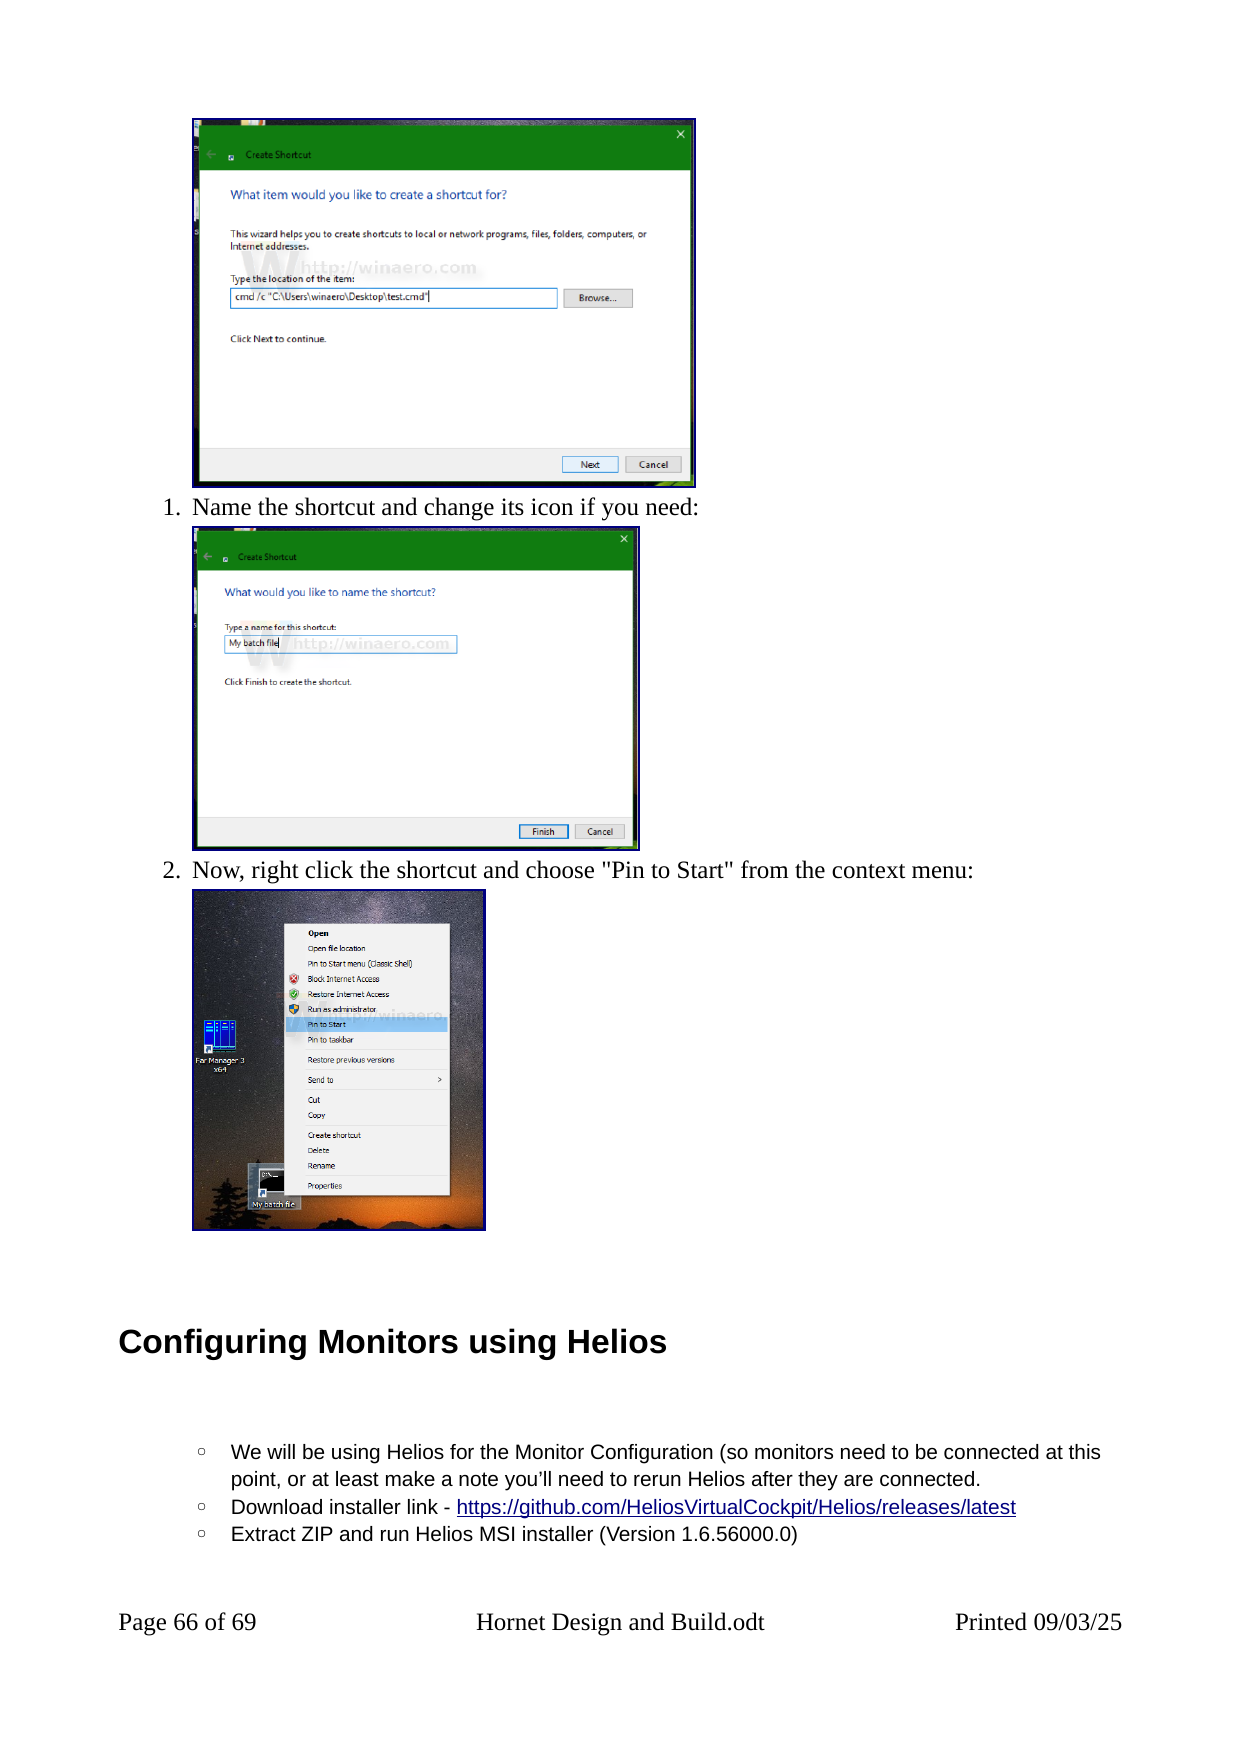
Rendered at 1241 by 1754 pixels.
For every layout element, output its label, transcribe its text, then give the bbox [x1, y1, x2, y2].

picture [194, 120, 694, 486]
list Now, right click the shortcut and choose "Pin to Start" from the context menu: [162, 856, 1122, 891]
list Name the shortcut and change its icon if you need: [162, 492, 1122, 528]
list Extract ZIP and run Helios MSI installer (Version 1.6.56000.0) [193, 1522, 1122, 1546]
list We will be using Helios for the Monitor Configuration (so monitors need to be connected at this point, or at least make a note you’ll need to rerun Helios after they are connected. [193, 1439, 1122, 1491]
picture [194, 891, 483, 1229]
subtitle Configuring Monitors using Helios [118, 1322, 1122, 1361]
list Download installer link - https://github.com/HeliosVirtualCockpit/Helios/releases/latest [193, 1494, 1122, 1519]
picture [194, 528, 638, 849]
